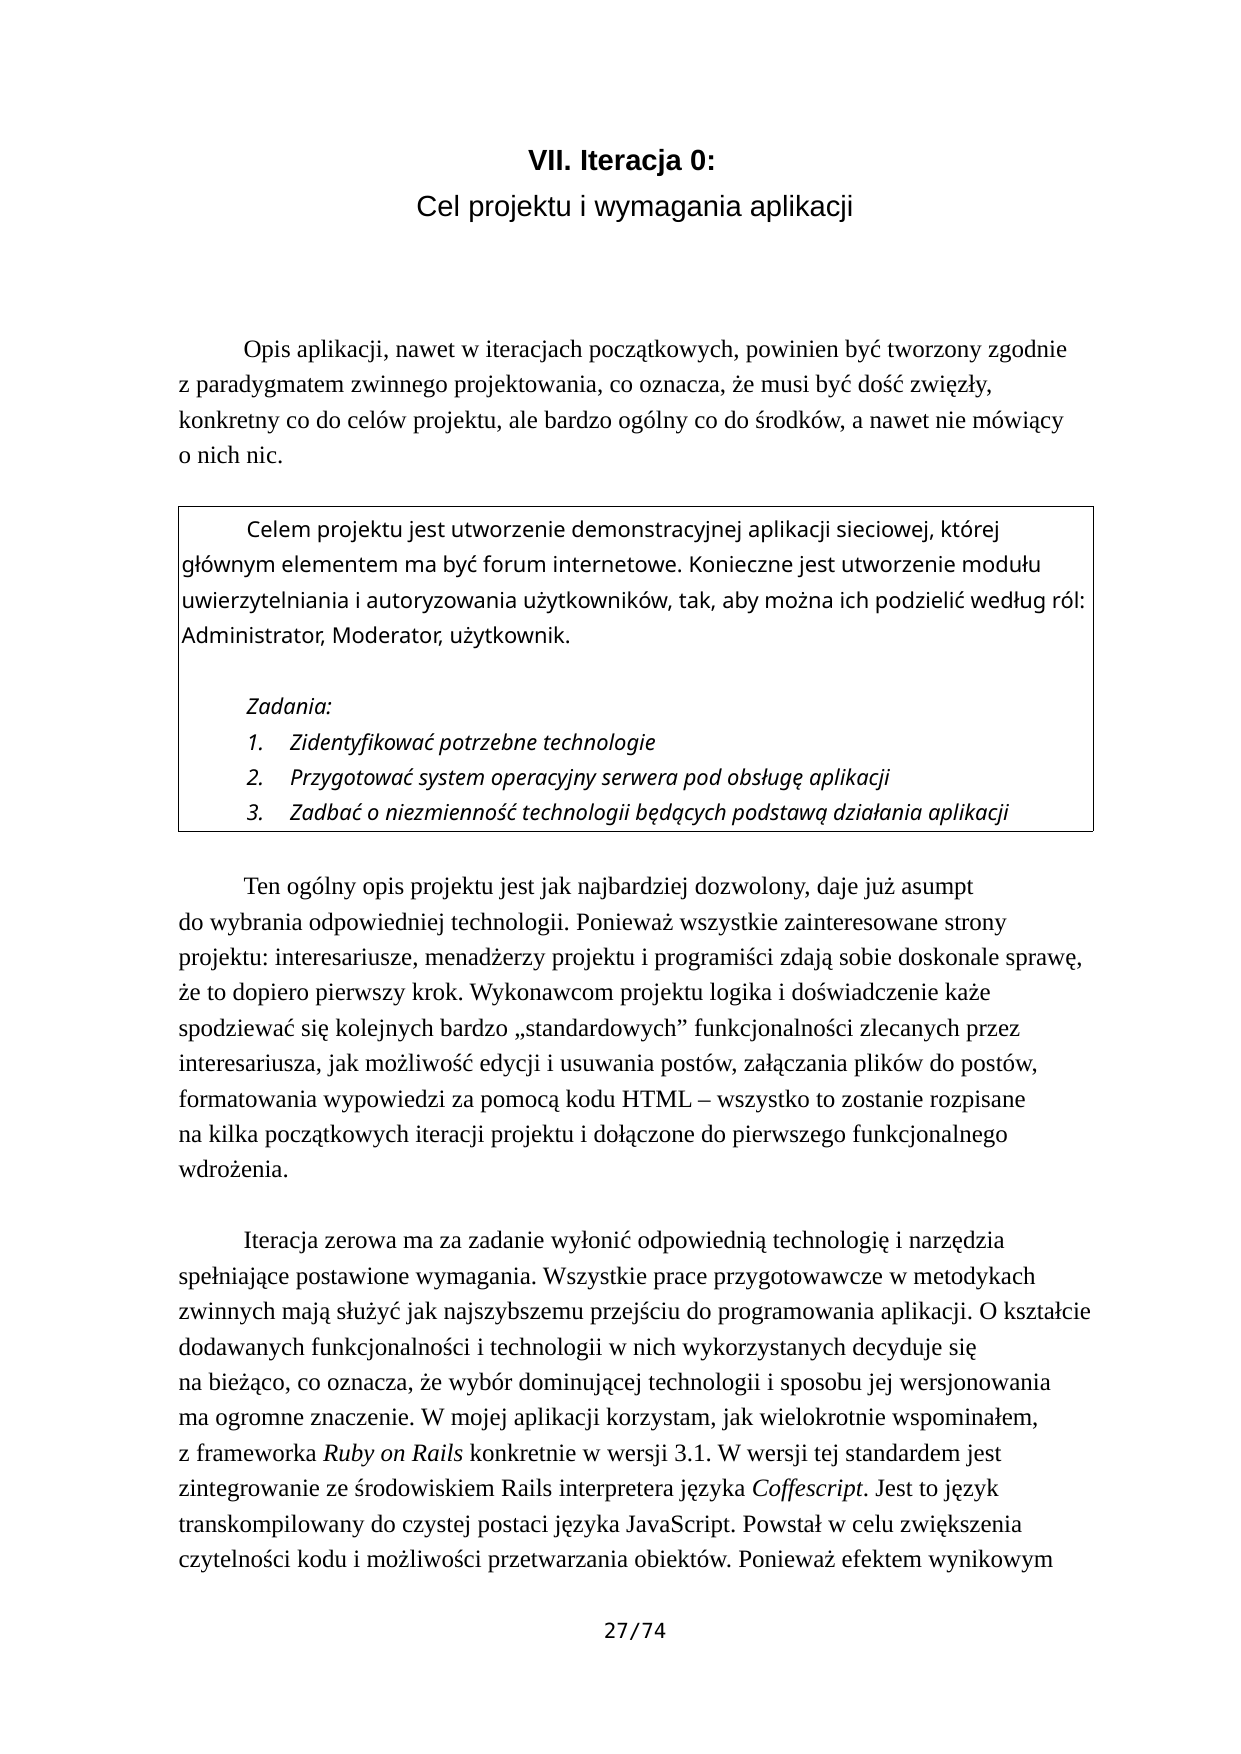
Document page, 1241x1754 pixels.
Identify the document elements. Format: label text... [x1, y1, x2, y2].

text Ten ogólny opis projektu jest jak najbardziej dozwolony, daje już asumpt do wybrania odpowiedniej technologii. Ponieważ wszystkie zainteresowane strony projektu: interesariusze, menadżerzy projektu i programiści zdają sobie doskonale sprawę, że to dopiero pierwszy krok. Wykonawcom projektu logika i doświadczenie każe spodziewać się kolejnych bardzo „standardowych” funkcjonalności zlecanych przez interesariusza, jak możliwość edycji i usuwania postów, załączania plików do postów, formatowania wypowiedzi za pomocą kodu HTML – wszystko to zostanie rozpisane na kilka początkowych iteracji projektu i dołączone do pierwszego funkcjonalnego wdrożenia. [178, 866, 1093, 1185]
text Iteracja zerowa ma za zadanie wyłonić odpowiednią technologię i narzędzia spełniające postawione wymagania. Wszystkie prace przygotowawcze w metodykach zwinnych mają służyć jak najszybszemu przejściu do programowania aplikacji. O kształcie dodawanych funkcjonalności i technologii w nich wykorzystanych decyduje się na bieżąco, co oznacza, że wybór dominującej technologii i sposobu jej wersjonowania ma ogromne znaczenie. W mojej aplikacji korzystam, jak wielokrotnie wspominałem, z frameworka Ruby on Rails konkretnie w wersji 3.1. W wersji tej standardem jest zintegrowanie ze środowiskiem Rails interpretera języka Coffescript. Jest to język transkompilowany do czystej postaci języka JavaScript. Powstał w celu zwiększenia czytelności kodu i możliwości przetwarzania obiektów. Ponieważ efektem wynikowym [178, 1220, 1093, 1574]
text Opis aplikacji, nawet w iteracjach początkowych, powinien być tworzony zgodnie z paradygmatem zwinnego projektowania, co oznacza, że musi być dość zwięzły, konkretny co do celów projektu, ale bardzo ogólny co do środków, a nawet nie mówiący o nich nic. [178, 329, 1093, 471]
list Zadbać o niezmienność technologii będących podstawą działania aplikacji [179, 789, 1093, 831]
list Iteracja 0: [177, 143, 1093, 177]
text Celem projektu jest utworzenie demonstracyjnej aplikacji sieciowej, której głównym elementem ma być forum internetowe. Konieczne jest utworzenie modułu uwierzytelniania i autoryzowania użytkowników, tak, aby można ich podzielić według ról: Administrator, Moderator, użytkownik. [179, 507, 1093, 651]
list Zidentyfikować potrzebne technologie [179, 718, 1093, 754]
text Cel projektu i wymagania aplikacji [177, 189, 1093, 223]
text Zadania: [179, 683, 1093, 718]
list Przygotować system operacyjny serwera pod obsługę aplikacji [179, 754, 1093, 789]
